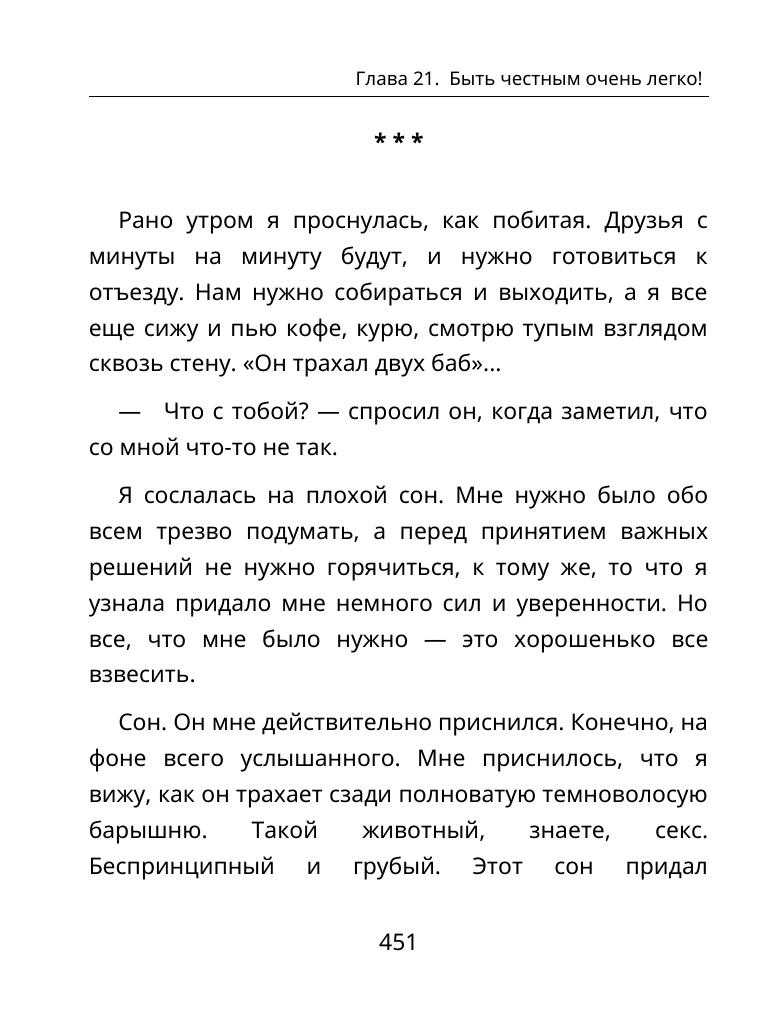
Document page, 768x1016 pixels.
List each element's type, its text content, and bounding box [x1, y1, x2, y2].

text Рано утром я проснулась, как побитая. Друзья с минуты на минуту будут, и нужно готовиться к отъезду. Нам нужно собираться и выходить, а я все еще сижу и пью кофе, курю, смотрю тупым взглядом сквозь стену. «Он трахал двух баб»... [88, 204, 709, 379]
text Я сослалась на плохой сон. Мне нужно было обо всем трезво подумать, а перед принятием важных решений не нужно горячиться, к тому же, то что я узнала придало мне немного сил и уверенности. Но все, что мне было нужно — это хорошенько все взвесить. [88, 479, 709, 690]
text Сон. Он мне действительно приснился. Конечно, на фоне всего услышанного. Мне приснилось, что я вижу, как он трахает сзади полноватую темноволосую барышню. Такой животный, знаете, секс. Беспринципный и грубый. Этот сон придал [88, 706, 709, 881]
list Что с тобой? — спросил он, когда заметил, что со мной что-то не так. [88, 395, 709, 462]
subtitle * * * [88, 126, 709, 157]
